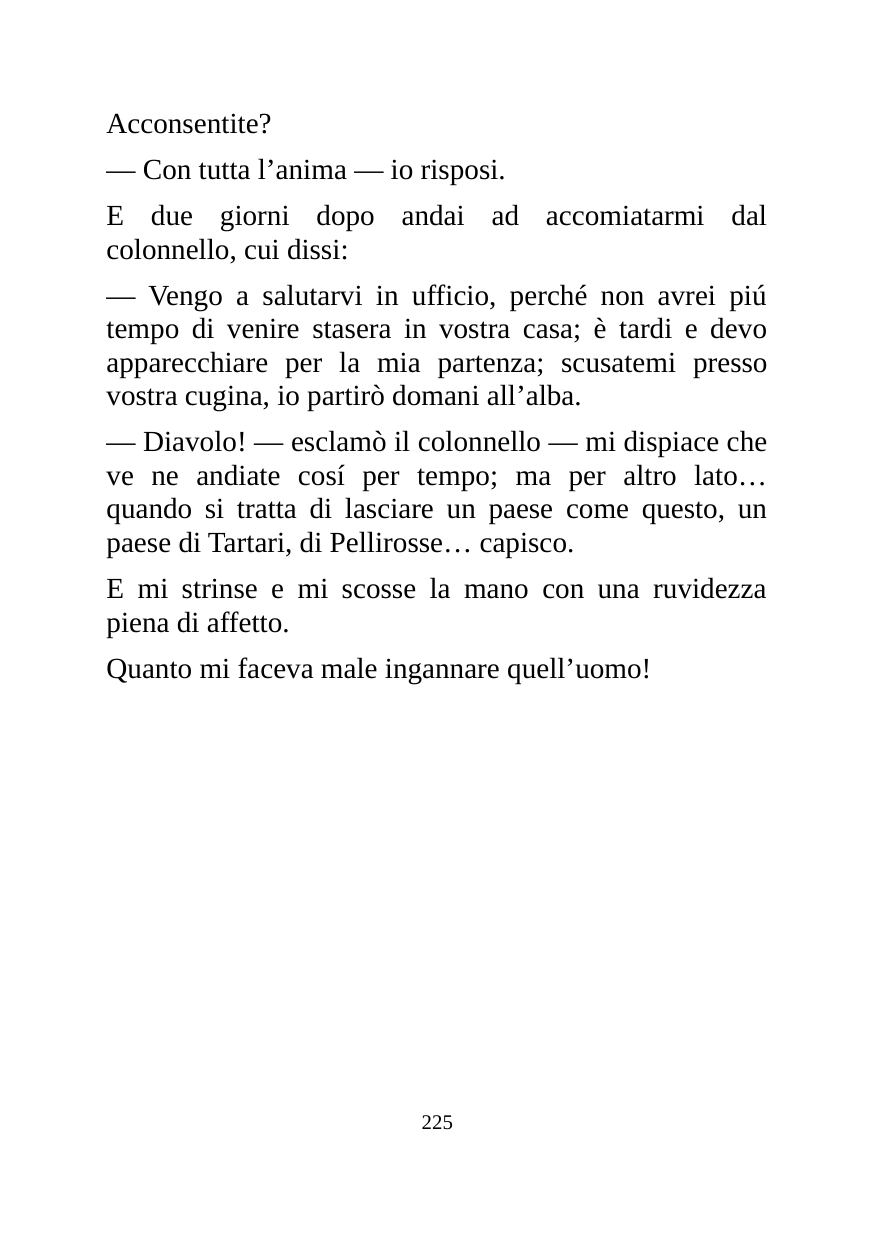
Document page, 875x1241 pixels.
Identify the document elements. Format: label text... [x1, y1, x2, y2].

text Acconsentite? [106, 106, 768, 140]
text — Diavolo! — esclamò il colonnello — mi dispiace che ve ne andiate cosí per tempo; ma per altro lato… quando si tratta di lasciare un paese come questo, un paese di Tartari, di Pellirosse… capisco. [106, 424, 768, 559]
text Quanto mi faceva male ingannare quell’uomo! [106, 651, 768, 684]
text E mi strinse e mi scosse la mano con una ruvidezza piena di affetto. [106, 571, 768, 638]
text — Vengo a salutarvi in ufficio, perché non avrei piú tempo di venire stasera in vostra casa; è tardi e devo apparecchiare per la mia partenza; scusatemi presso vostra cugina, io partirò domani all’alba. [106, 278, 768, 412]
text E due giorni dopo andai ad accomiatarmi dal colonnello, cui dissi: [106, 198, 768, 265]
text — Con tutta l’anima — io risposi. [106, 152, 768, 186]
